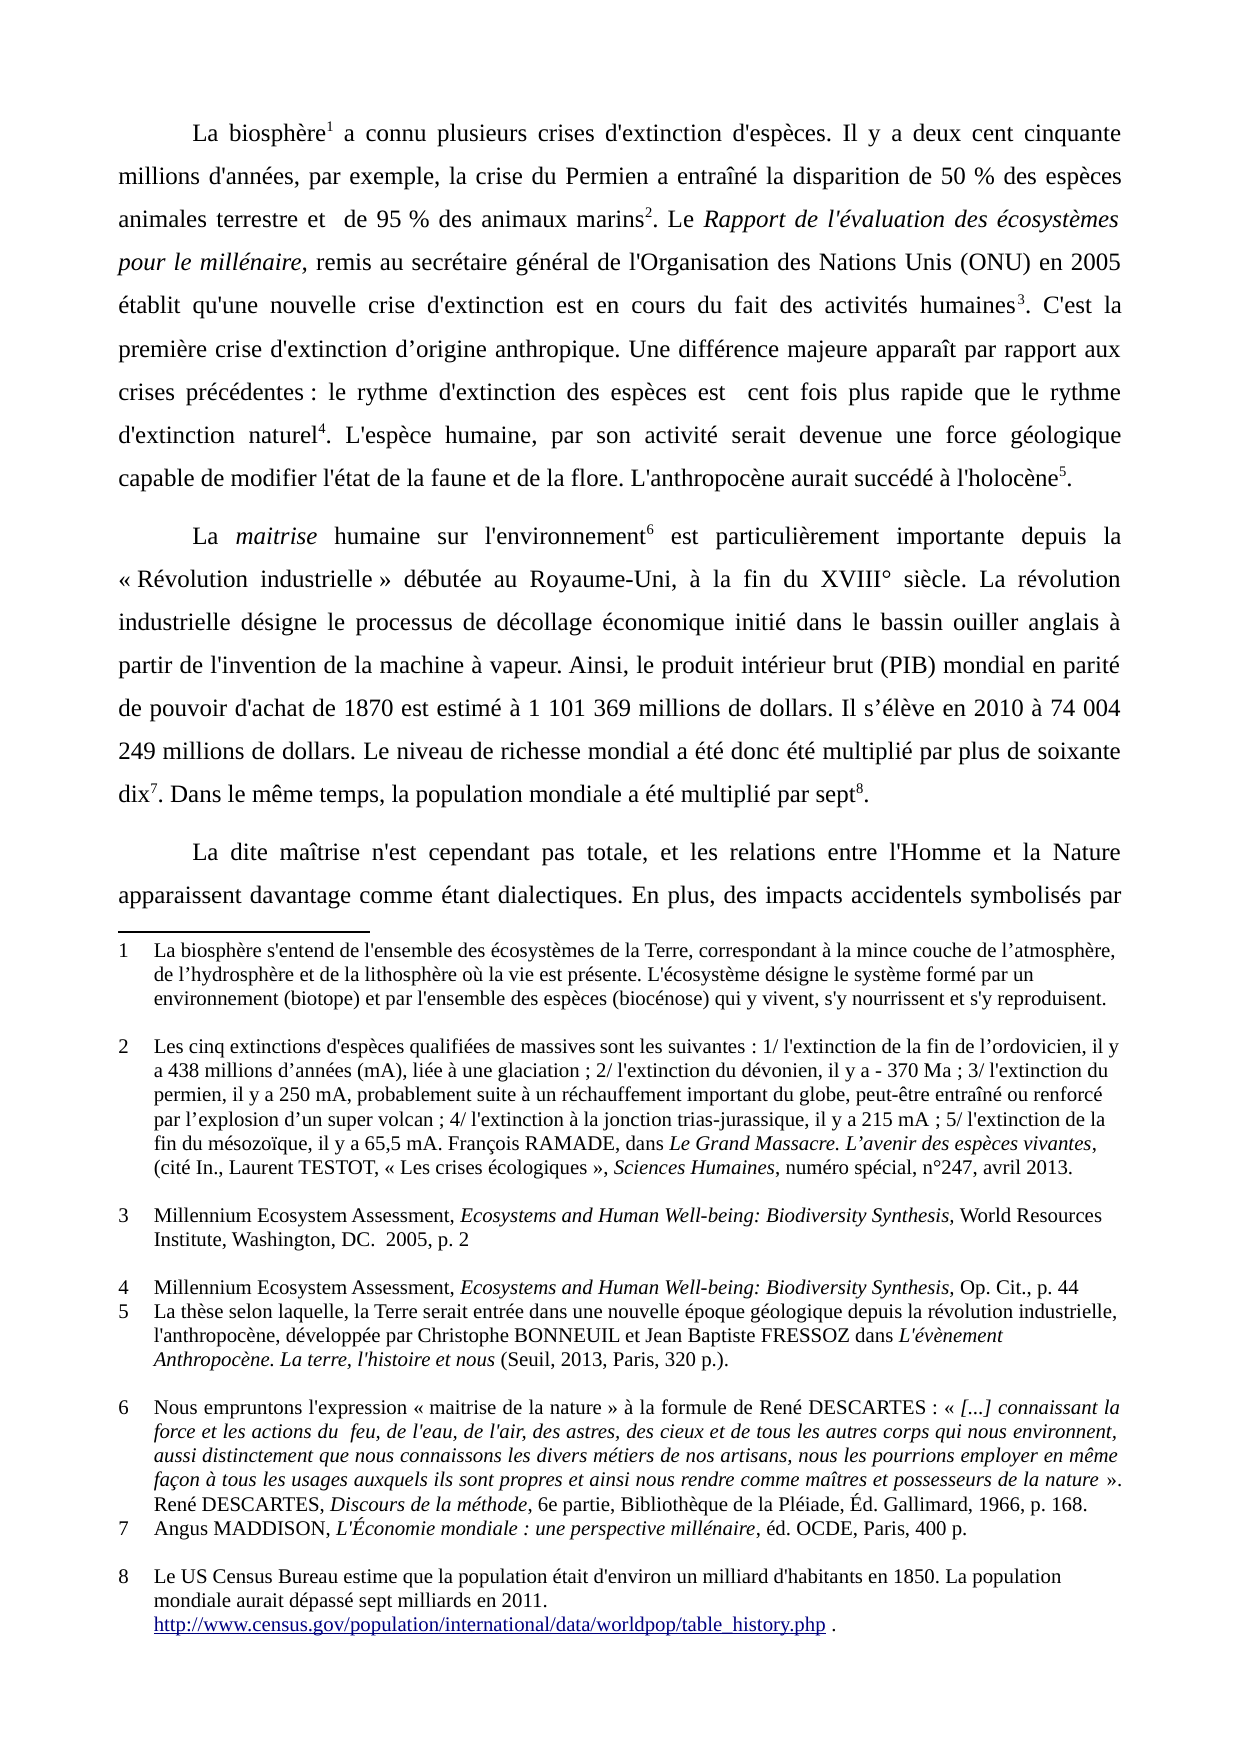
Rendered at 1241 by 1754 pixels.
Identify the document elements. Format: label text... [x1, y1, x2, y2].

text La thèse selon laquelle, la Terre serait entrée dans une nouvelle époque géologique depuis la révolution industrielle, l'anthropocène, développée par Christophe BONNEUIL et Jean Baptiste FRESSOZ dans L'évènement Anthropocène. La terre, l'histoire et nous (Seuil, 2013, Paris, 320 p.). [118, 1299, 1122, 1371]
text La maitrise humaine sur l'environnement est particulièrement importante depuis la « Révolution industrielle » débutée au Royaume-Uni, à la fin du XVIII° siècle. La révolution industrielle désigne le processus de décollage économique initié dans le bassin ouiller anglais à partir de l'invention de la machine à vapeur. Ainsi, le produit intérieur brut (PIB) mondial en parité de pouvoir d'achat de 1870 est estimé à 1 101 369 millions de dollars. Il s’élève en 2010 à 74 004 249 millions de dollars. Le niveau de richesse mondial a été donc été multiplié par plus de soixante dix. Dans le même temps, la population mondiale a été multiplié par sept. [118, 521, 1122, 808]
text Angus MADDISON, L'Économie mondiale : une perspective millénaire, éd. OCDE, Paris, 400 p. [118, 1516, 1122, 1539]
text Les cinq extinctions d'espèces qualifiées de massives sont les suivantes : 1/ l'extinction de la fin de l’ordovicien, il y a 438 millions d’années (mA), liée à une glaciation ; 2/ l'extinction du dévonien, il y a - 370 Ma ; 3/ l'extinction du permien, il y a 250 mA, probablement suite à un réchauffement important du globe, peut-être entraîné ou renforcé par l’explosion d’un super volcan ; 4/ l'extinction à la jonction trias-jurassique, il y a 215 mA ; 5/ l'extinction de la fin du mésozoïque, il y a 65,5 mA. François RAMADE, dans Le Grand Massacre. L’avenir des espèces vivantes, (cité In., Laurent TESTOT, « Les crises écologiques », Sciences Humaines, numéro spécial, n°247, avril 2013. [118, 1034, 1122, 1179]
text Millennium Ecosystem Assessment, Ecosystems and Human Well-being: Biodiversity Synthesis, World Resources Institute, Washington, DC. 2005, p. 2 [118, 1203, 1122, 1251]
text La biosphère s'entend de l'ensemble des écosystèmes de la Terre, correspondant à la mince couche de l’atmosphère, de l’hydrosphère et de la lithosphère où la vie est présente. L'écosystème désigne le système formé par un environnement (biotope) et par l'ensemble des espèces (biocénose) qui y vivent, s'y nourrissent et s'y reproduisent. [118, 938, 1122, 1010]
text Nous empruntons l'expression « maitrise de la nature » à la formule de René DESCARTES : « [...] connaissant la force et les actions du feu, de l'eau, de l'air, des astres, des cieux et de tous les autres corps qui nous environnent, aussi distinctement que nous connaissons les divers métiers de nos artisans, nous les pourrions employer en même façon à tous les usages auxquels ils sont propres et ainsi nous rendre comme maîtres et possesseurs de la nature ». René DESCARTES, Discours de la méthode, 6e partie, Bibliothèque de la Pléiade, Éd. Gallimard, 1966, p. 168. [118, 1395, 1122, 1516]
text Le US Census Bureau estime que la population était d'environ un milliard d'habitants en 1850. La population mondiale aurait dépassé sept milliards en 2011. http://www.census.gov/population/international/data/worldpop/table_history.php . [118, 1564, 1122, 1636]
text La biosphère a connu plusieurs crises d'extinction d'espèces. Il y a deux cent cinquante millions d'années, par exemple, la crise du Permien a entraîné la disparition de 50 % des espèces animales terrestre et de 95 % des animaux marins. Le Rapport de l'évaluation des écosystèmes pour le millénaire, remis au secrétaire général de l'Organisation des Nations Unis (ONU) en 2005 établit qu'une nouvelle crise d'extinction est en cours du fait des activités humaines. C'est la première crise d'extinction d’origine anthropique. Une différence majeure apparaît par rapport aux crises précédentes : le rythme d'extinction des espèces est cent fois plus rapide que le rythme d'extinction naturel. L'espèce humaine, par son activité serait devenue une force géologique capable de modifier l'état de la faune et de la flore. L'anthropocène aurait succédé à l'holocène. [118, 118, 1122, 492]
text Millennium Ecosystem Assessment, Ecosystems and Human Well-being: Biodiversity Synthesis, Op. Cit., p. 44 [118, 1275, 1122, 1299]
text La dite maîtrise n'est cependant pas totale, et les relations entre l'Homme et la Nature apparaissent davantage comme étant dialectiques. En plus, des impacts accidentels symbolisés par [118, 837, 1122, 909]
